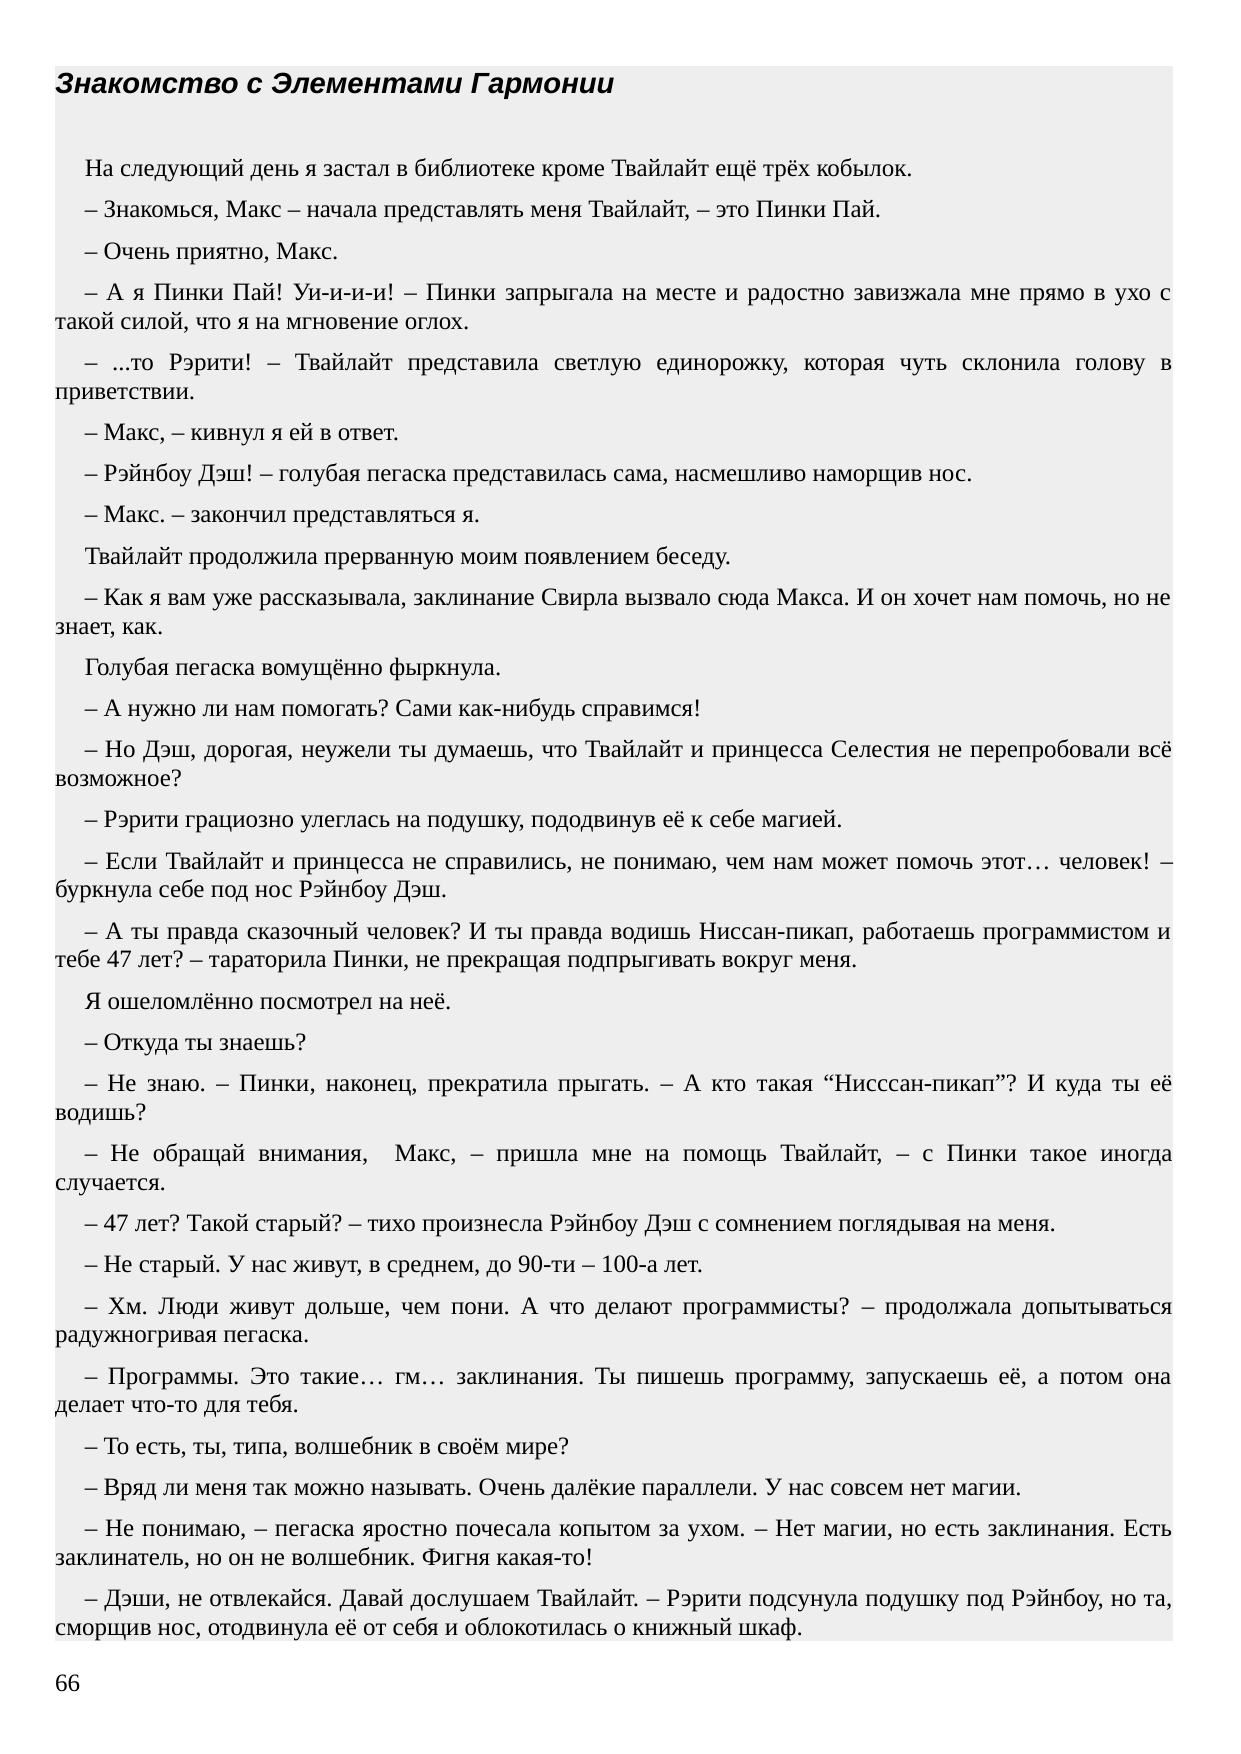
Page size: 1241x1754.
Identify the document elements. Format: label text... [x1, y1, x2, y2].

text – Рэрити грациозно улеглась на подушку, пододвинув её к себе магией. [55, 804, 1173, 833]
text – Очень приятно, Макс. [55, 236, 1173, 264]
text – Программы. Это такие… гм… заклинания. Ты пишешь программу, запускаешь её, а потом она делает что-то для тебя. [55, 1361, 1173, 1418]
text – 47 лет? Такой старый? – тихо произнесла Рэйнбоу Дэш с сомнением поглядывая на меня. [55, 1208, 1173, 1237]
text – Если Твайлайт и принцесса не справились, не понимаю, чем нам может помочь этот… человек! – буркнула себе под нос Рэйнбоу Дэш. [55, 846, 1173, 903]
text – А нужно ли нам помогать? Сами как-нибудь справимся! [55, 693, 1173, 722]
text Твайлайт продолжила прерванную моим появлением беседу. [55, 541, 1173, 569]
text – Макс, – кивнул я ей в ответ. [55, 417, 1173, 446]
text – Как я вам уже рассказывала, заклинание Свирла вызвало сюда Макса. И он хочет нам помочь, но не знает, как. [55, 582, 1173, 639]
text Голубая пегаска вомущённо фыркнула. [55, 652, 1173, 681]
text – Откуда ты знаешь? [55, 1027, 1173, 1056]
text – Знакомься, Макс – начала представлять меня Твайлайт, – это Пинки Пай. [55, 194, 1173, 223]
text – Макс. – закончил представляться я. [55, 499, 1173, 528]
text – Не знаю. – Пинки, наконец, прекратила прыгать. – А кто такая “Нисссан-пикап”? И куда ты её водишь? [55, 1068, 1173, 1126]
text – Но Дэш, дорогая, неужели ты думаешь, что Твайлайт и принцесса Селестия не перепробовали всё возможное? [55, 734, 1173, 792]
text – ...то Рэрити! – Твайлайт представила светлую единорожку, которая чуть склонила голову в приветствии. [55, 347, 1173, 404]
text На следующий день я застал в библиотеке кроме Твайлайт ещё трёх кобылок. [55, 153, 1173, 182]
text – А я Пинки Пай! Уи-и-и-и! – Пинки запрыгала на месте и радостно завизжала мне прямо в ухо с такой силой, что я на мгновение оглох. [55, 277, 1173, 334]
text – Хм. Люди живут дольше, чем пони. А что делают программисты? – продолжала допытываться радужногривая пегаска. [55, 1291, 1173, 1348]
text – Рэйнбоу Дэш! – голубая пегаска представилась сама, насмешливо наморщив нос. [55, 458, 1173, 487]
text Я ошеломлённо посмотрел на неё. [55, 986, 1173, 1014]
text – А ты правда сказочный человек? И ты правда водишь Ниссан-пикап, работаешь программистом и тебе 47 лет? – тараторила Пинки, не прекращая подпрыгивать вокруг меня. [55, 916, 1173, 973]
text – Дэши, не отвлекайся. Давай дослушаем Твайлайт. – Рэрити подсунула подушку под Рэйнбоу, но та, сморщив нос, отодвинула её от себя и облокотилась о книжный шкаф. [55, 1583, 1173, 1641]
text – Не понимаю, – пегаска яростно почесала копытом за ухом. – Нет магии, но есть заклинания. Есть заклинатель, но он не волшебник. Фигня какая-то! [55, 1513, 1173, 1571]
text – Не обращай внимания, Макс, – пришла мне на помощь Твайлайт, – с Пинки такое иногда случается. [55, 1138, 1173, 1196]
text – То есть, ты, типа, волшебник в своём мире? [55, 1431, 1173, 1459]
subtitle Знакомство с Элементами Гармонии [55, 66, 1173, 99]
text – Не старый. У нас живут, в среднем, до 90-ти – 100-а лет. [55, 1249, 1173, 1278]
text – Вряд ли меня так можно называть. Очень далёкие параллели. У нас совсем нет магии. [55, 1472, 1173, 1501]
